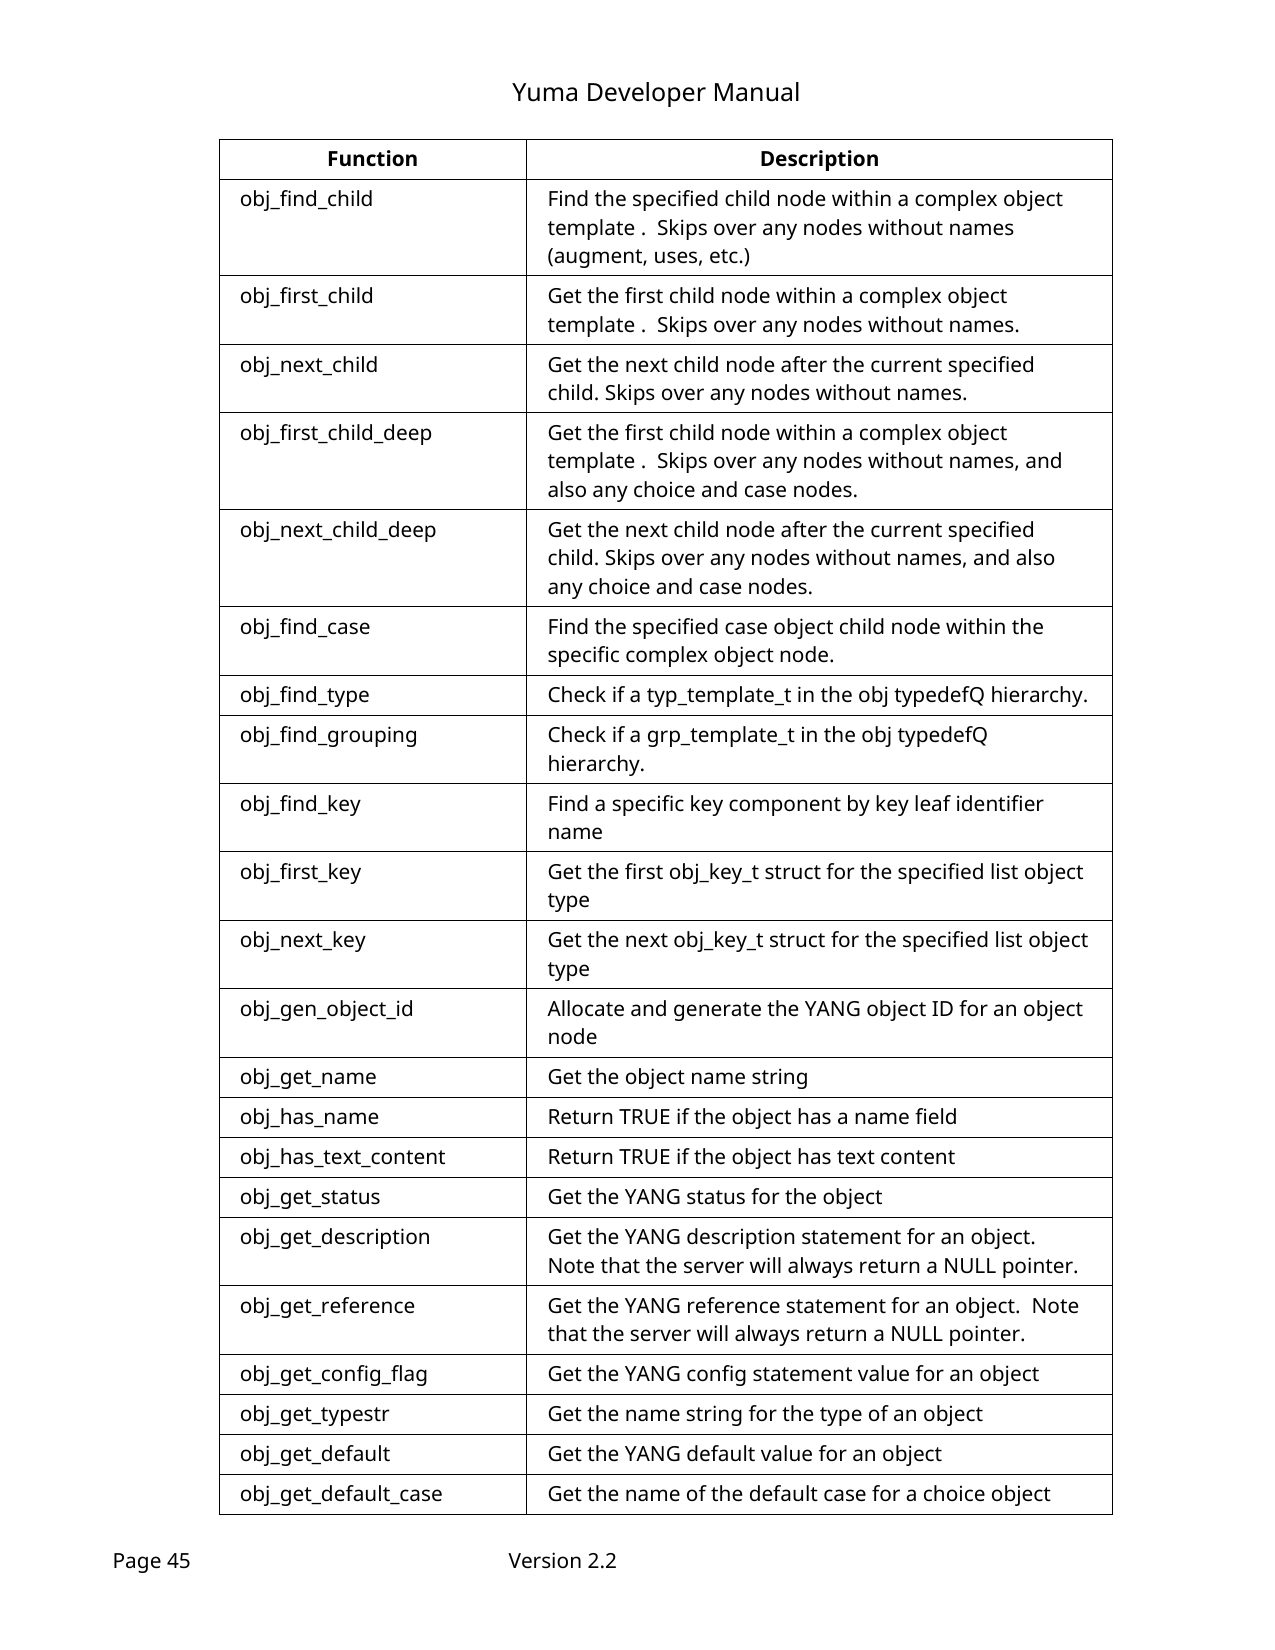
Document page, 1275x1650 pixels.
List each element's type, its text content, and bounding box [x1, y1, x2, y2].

table_cell obj_find_case [220, 607, 526, 674]
table_cell Get the next obj_key_t struct for the specified list object type [527, 921, 1112, 988]
table_cell Return TRUE if the object has text content [527, 1138, 1112, 1177]
table_cell obj_next_key [220, 921, 526, 988]
table_cell Get the YANG status for the object [527, 1178, 1112, 1217]
table_cell obj_has_text_content [220, 1138, 526, 1177]
table_cell obj_get_default_case [220, 1475, 526, 1513]
table_cell obj_has_name [220, 1098, 526, 1137]
table_cell Get the first child node within a complex object template . Skips over any nodes without names. [527, 276, 1112, 344]
table_cell obj_first_child [220, 276, 526, 344]
table_cell Find the specified case object child node within the specific complex object node. [527, 607, 1112, 674]
table_cell Get the YANG default value for an object [527, 1435, 1112, 1473]
table_cell Allocate and generate the YANG object ID for an object node [527, 989, 1112, 1057]
table_cell obj_find_type [220, 676, 526, 714]
table_cell Check if a grp_template_t in the obj typedefQ hierarchy. [527, 716, 1112, 783]
table_cell obj_get_config_flag [220, 1355, 526, 1393]
table_cell Find the specified child node within a complex object template . Skips over any nodes without names (augment, uses, etc.) [527, 180, 1112, 275]
table_cell obj_get_default [220, 1435, 526, 1473]
table_cell Get the YANG config statement value for an object [527, 1355, 1112, 1393]
table_cell obj_first_child_deep [220, 413, 526, 509]
table_cell obj_get_status [220, 1178, 526, 1217]
table_cell obj_next_child [220, 345, 526, 412]
table_cell obj_gen_object_id [220, 989, 526, 1057]
table_cell obj_get_typestr [220, 1395, 526, 1433]
table_cell Get the first child node within a complex object template . Skips over any nodes without names, and also any choice and case nodes. [527, 413, 1112, 509]
table_cell obj_find_key [220, 784, 526, 851]
table_cell Return TRUE if the object has a name field [527, 1098, 1112, 1137]
table_cell obj_get_name [220, 1058, 526, 1097]
table_cell obj_first_key [220, 852, 526, 920]
table_cell obj_find_grouping [220, 716, 526, 783]
table_cell Get the name string for the type of an object [527, 1395, 1112, 1433]
table_cell obj_find_child [220, 180, 526, 275]
table_cell Get the YANG description statement for an object. Note that the server will always return a NULL pointer. [527, 1218, 1112, 1285]
table_cell Find a specific key component by key leaf identifier name [527, 784, 1112, 851]
table_cell Get the first obj_key_t struct for the specified list object type [527, 852, 1112, 920]
table_cell Get the name of the default case for a choice object [527, 1475, 1112, 1513]
table_cell Get the object name string [527, 1058, 1112, 1097]
table_cell Check if a typ_template_t in the obj typedefQ hierarchy. [527, 676, 1112, 714]
table_cell obj_get_reference [220, 1286, 526, 1353]
table_header Description [527, 140, 1112, 178]
table_cell obj_next_child_deep [220, 510, 526, 606]
table_cell Get the YANG reference statement for an object. Note that the server will always return a NULL pointer. [527, 1286, 1112, 1353]
table_cell Get the next child node after the current specified child. Skips over any nodes without names, and also any choice and case nodes. [527, 510, 1112, 606]
table_header Function [220, 140, 526, 178]
table_cell Get the next child node after the current specified child. Skips over any nodes without names. [527, 345, 1112, 412]
table_cell obj_get_description [220, 1218, 526, 1285]
